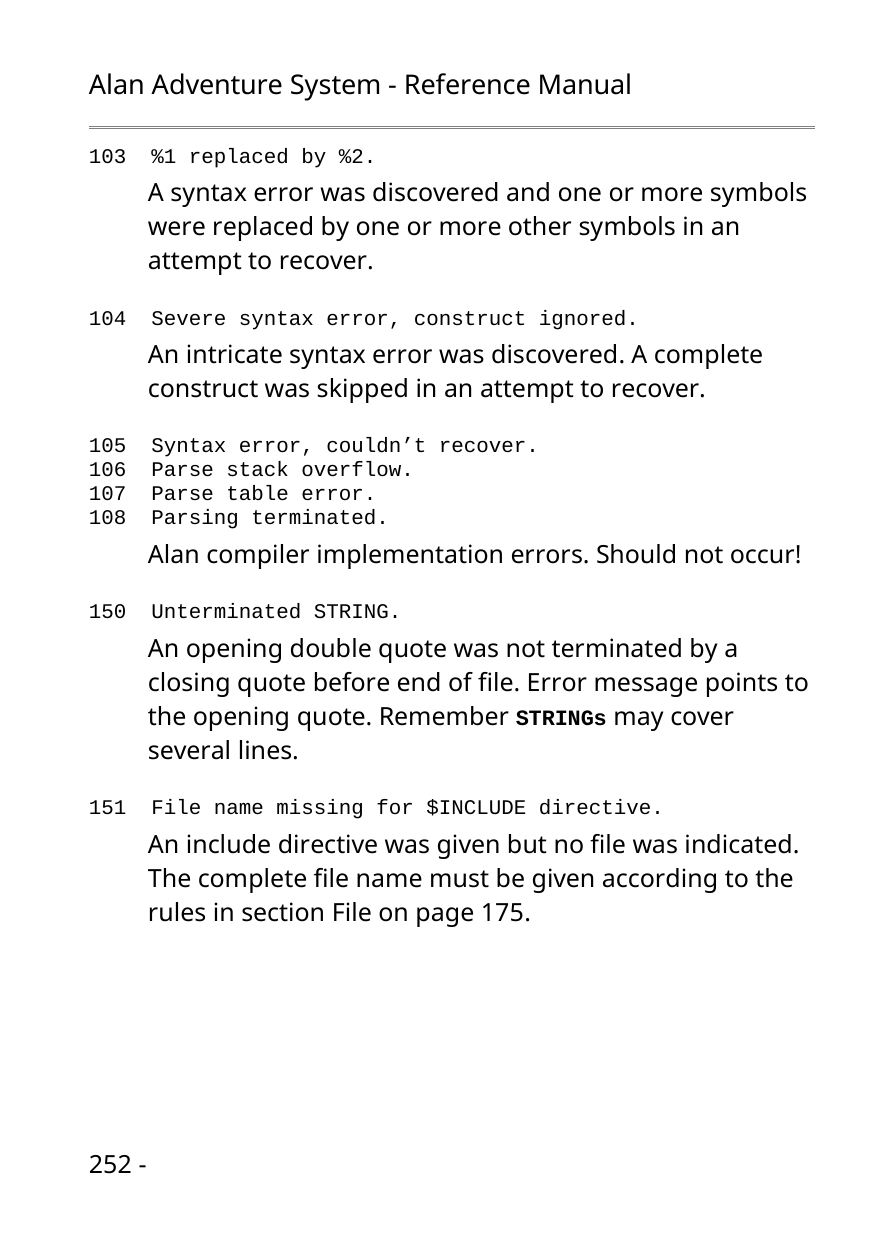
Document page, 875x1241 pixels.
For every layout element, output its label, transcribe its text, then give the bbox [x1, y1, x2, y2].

text An opening double quote was not terminated by a closing quote before end of file. Error message points to the opening quote. Remember STRINGs may cover several lines. [148, 631, 815, 767]
text Alan compiler implementation errors. Should not occur! [148, 537, 815, 571]
text A syntax error was discovered and one or more symbols were replaced by one or more other symbols in an attempt to recover. [148, 175, 815, 277]
text 105 Syntax error, couldn’t recover. 106 Parse stack overflow. 107 Parse table error. 108 Parsing terminated. [88, 435, 815, 531]
text 104 Severe syntax error, construct ignored. [88, 307, 815, 331]
text 103 %1 replaced by %2. [88, 146, 815, 169]
text 150 Unterminated STRING. [88, 601, 815, 625]
text An intricate syntax error was discovered. A complete construct was skipped in an attempt to recover. [148, 337, 815, 405]
text An include directive was given but no file was indicated. The com­plete file name must be given according to the rules in section File on page 139. [148, 827, 815, 929]
text 151 File name missing for $INCLUDE directive. [88, 797, 815, 821]
